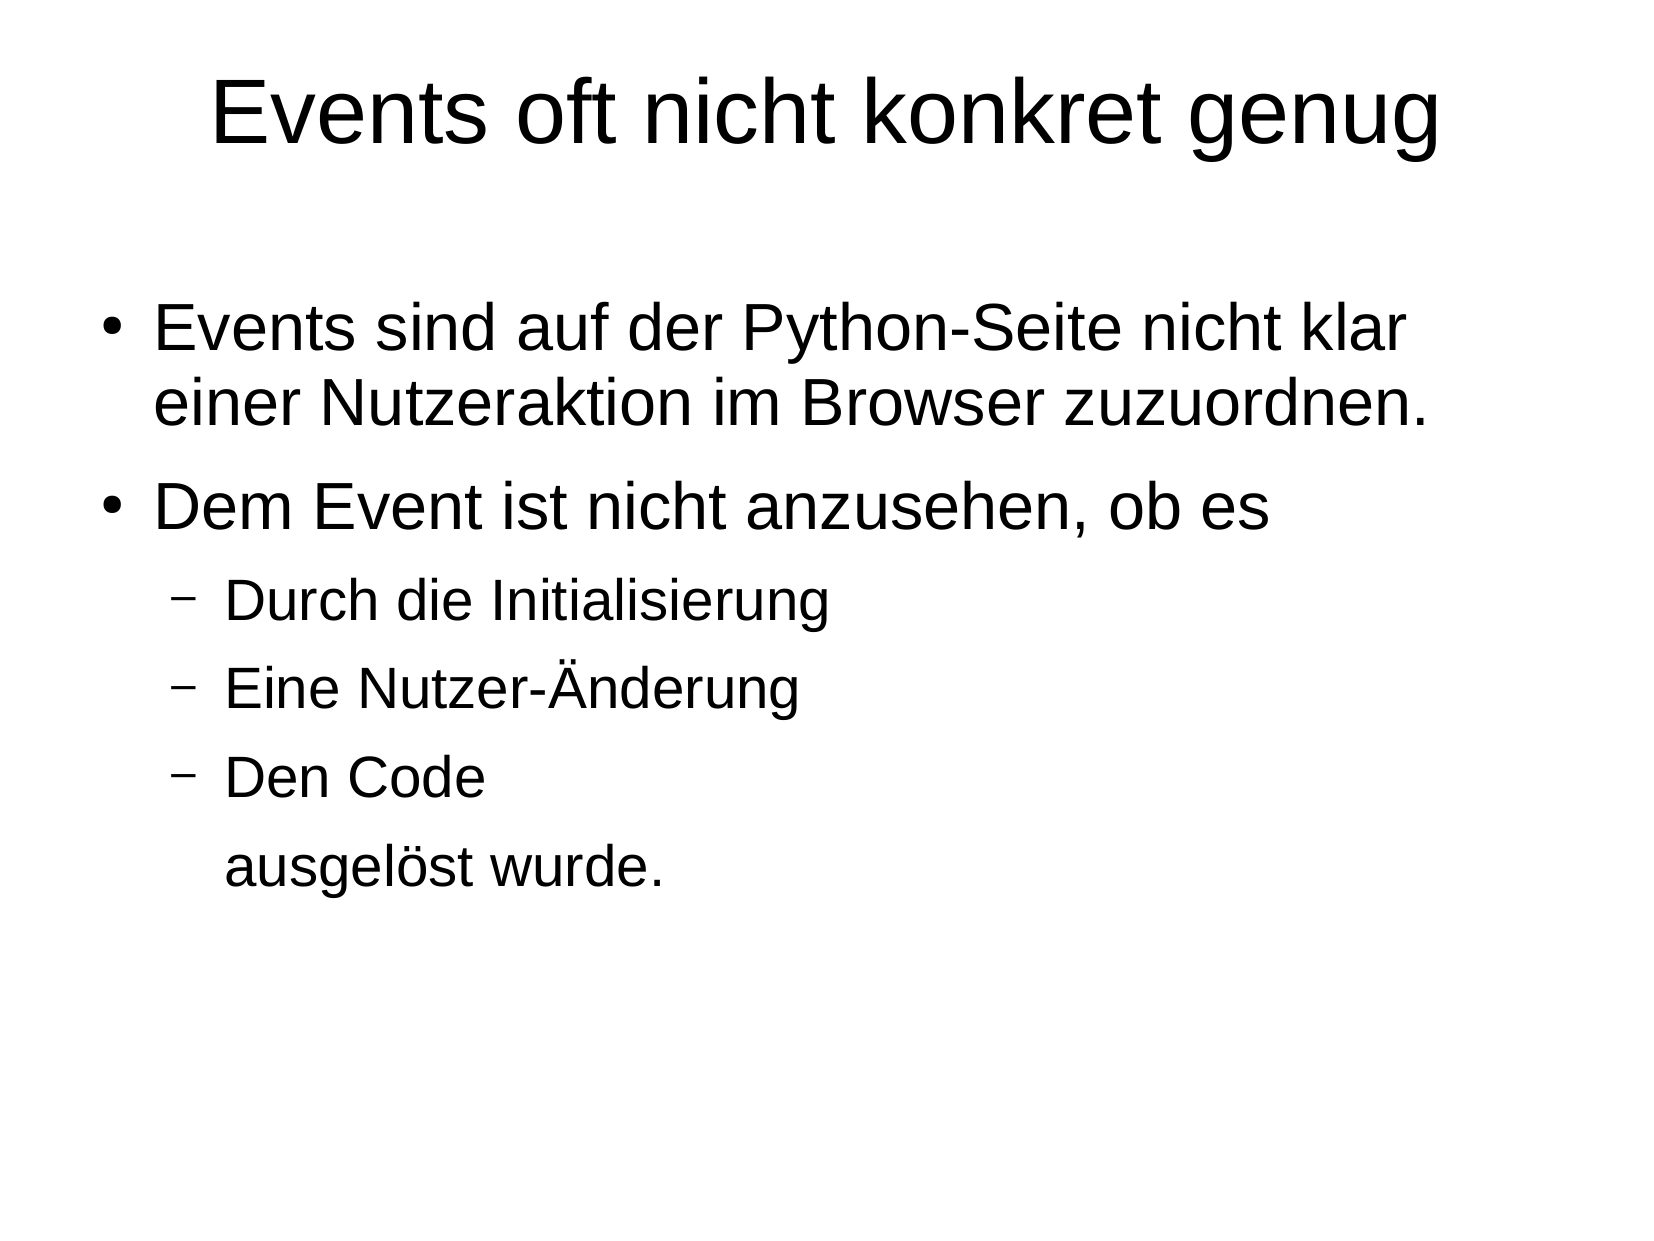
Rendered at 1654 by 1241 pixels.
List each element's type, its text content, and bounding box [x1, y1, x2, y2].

list Events sind auf der Python-Seite nicht klar einer Nutzeraktion im Browser zuzuordnen. Dem Event ist nicht anzusehen, ob es Durch die Initialisierung Eine Nutzer-Änderung Den Code ausgelöst wurde. [82, 290, 1571, 1010]
title Events oft nicht konkret genug [82, 8, 1571, 216]
